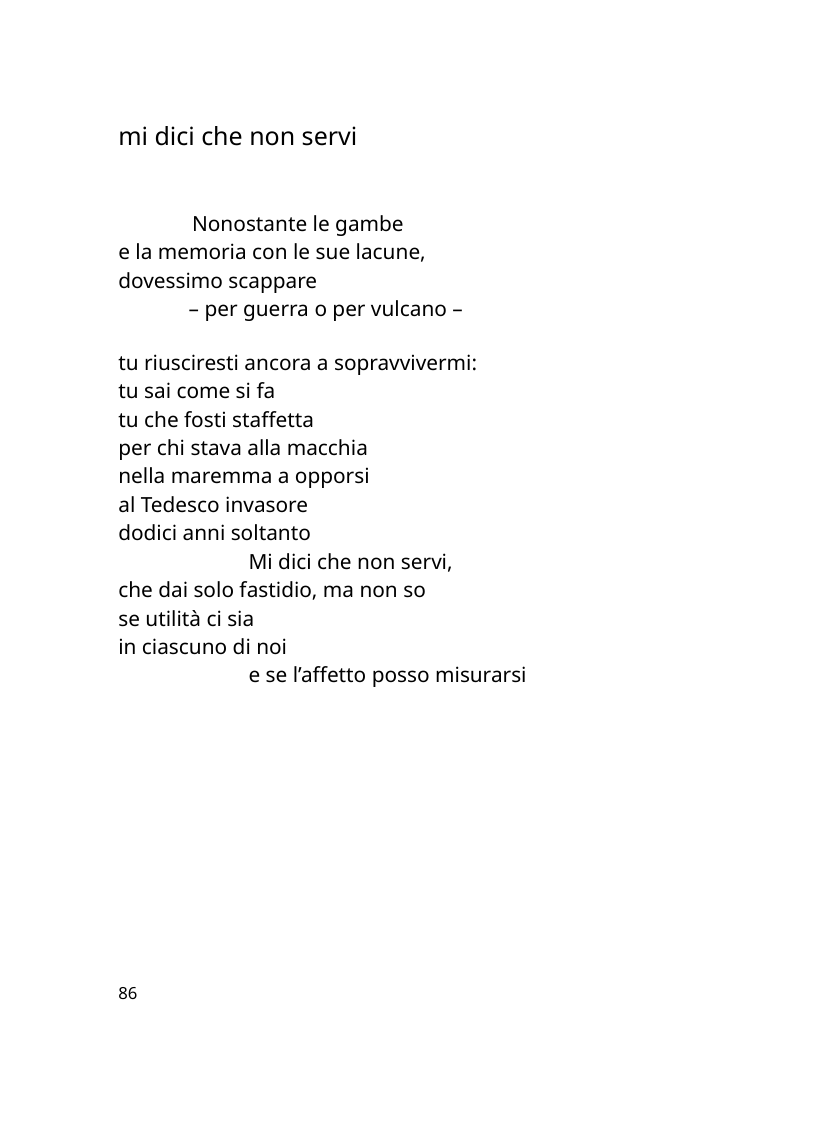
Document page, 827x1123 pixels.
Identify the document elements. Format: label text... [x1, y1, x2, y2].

text se utilità ci sia [118, 604, 709, 632]
text nella maremma a opporsi [118, 462, 709, 490]
text tu sai come si fa [118, 376, 709, 405]
text per chi stava alla macchia [118, 433, 709, 462]
list – per guerra o per vulcano – [118, 294, 709, 323]
text al Tedesco invasore [118, 490, 709, 518]
text dodici anni soltanto [118, 518, 709, 547]
text tu che fosti staffetta [118, 405, 709, 433]
text e se l’affetto posso misurarsi [118, 661, 709, 689]
text tu riusciresti ancora a sopravvivermi: [118, 348, 709, 376]
subtitle mi dici che non servi [118, 118, 709, 152]
text dovessimo scappare [118, 266, 709, 294]
text e la memoria con le sue lacune, [118, 237, 709, 266]
text in ciascuno di noi [118, 632, 709, 661]
text Nonostante le gambe [118, 209, 709, 237]
text che dai solo fastidio, ma non so [118, 575, 709, 604]
text Mi dici che non servi, [118, 547, 709, 575]
